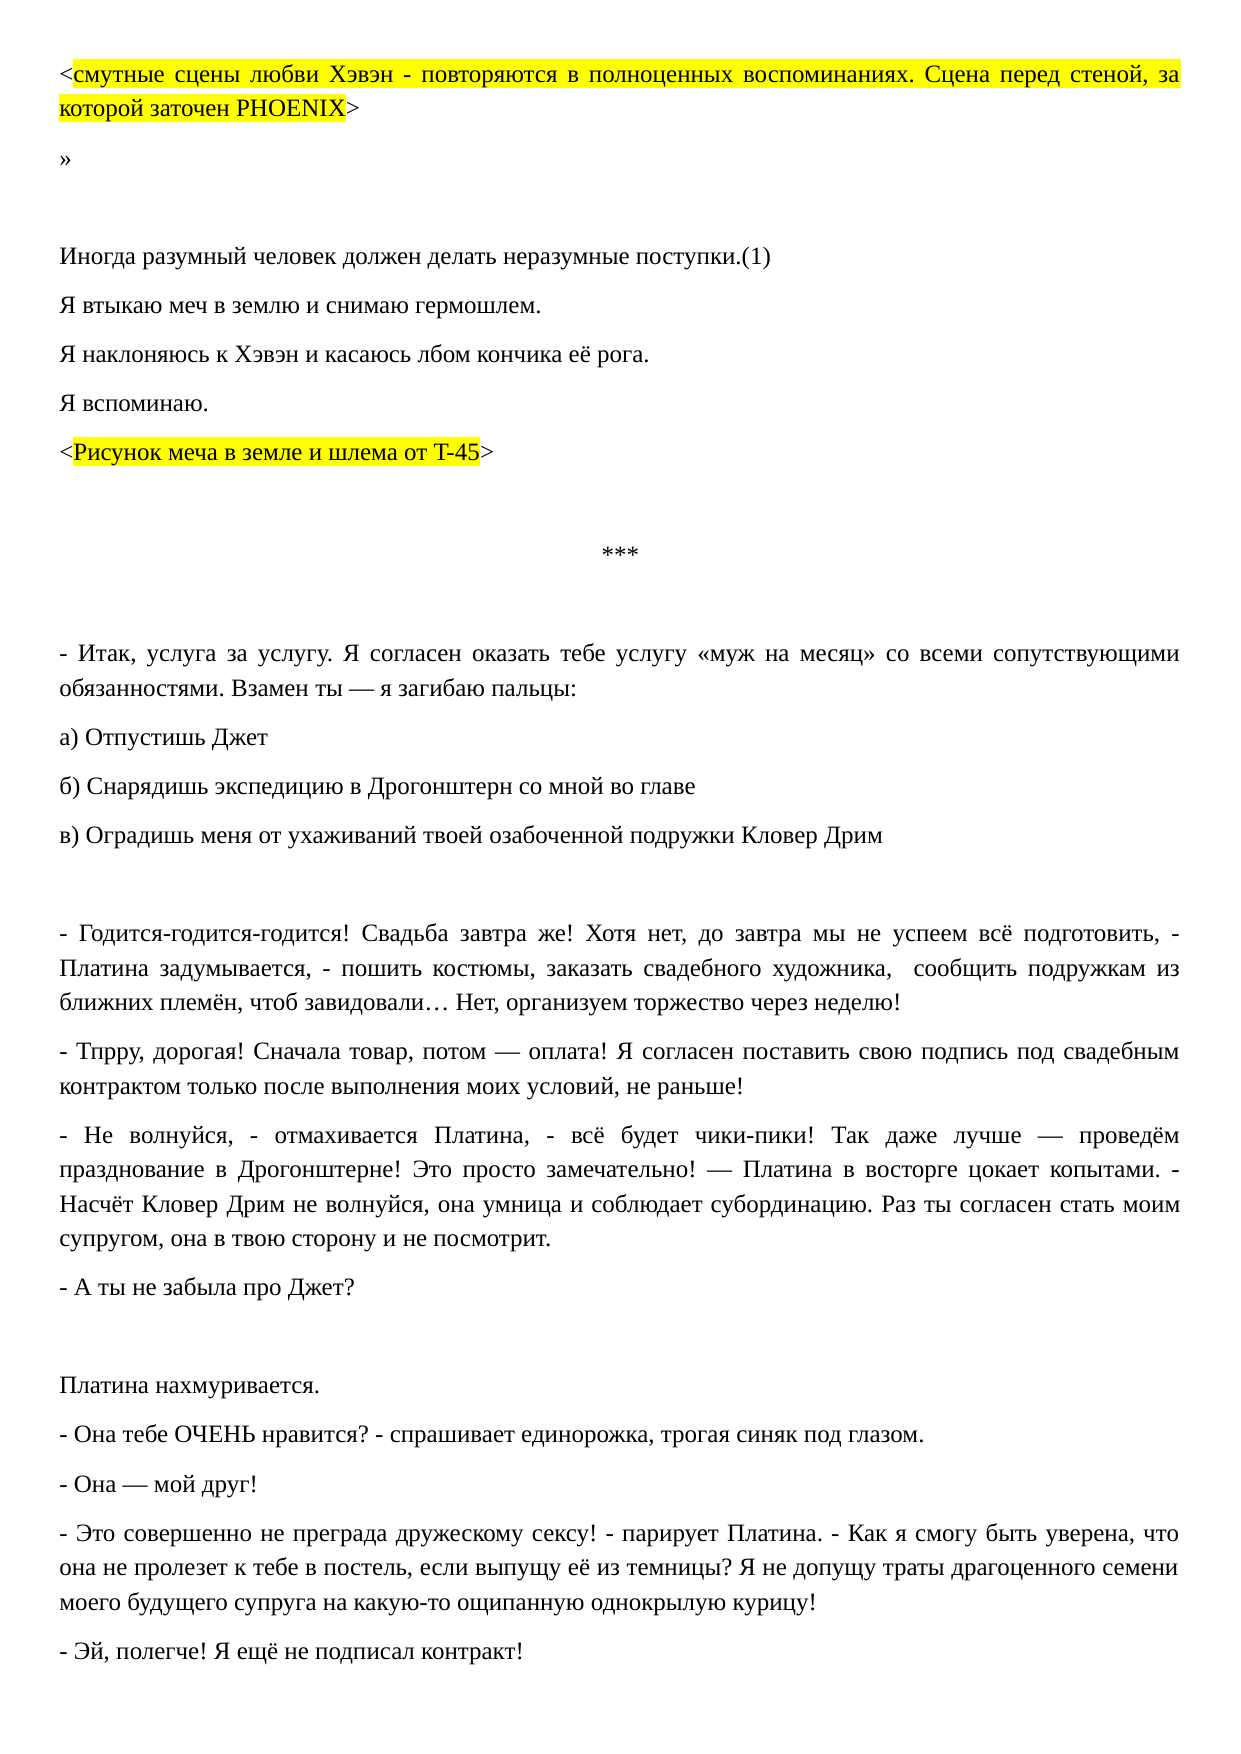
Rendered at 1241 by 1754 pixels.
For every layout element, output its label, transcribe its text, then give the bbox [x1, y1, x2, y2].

text - Это совершенно не преграда дружескому сексу! - парирует Платина. - Как я смогу быть уверена, что она не пролезет к тебе в постель, если выпущу её из темницы? Я не допущу траты драгоценного семени моего будущего супруга на какую-то ощипанную однокрылую курицу! [59, 1518, 1181, 1615]
text *** [59, 540, 1181, 569]
text <смутные сцены любви Хэвэн - повторяются в полноценных воспоминаниях. Сцена перед стеной, за которой заточен PHOENIX> [59, 59, 1181, 122]
text » [59, 143, 1181, 171]
text Платина нахмуривается. [59, 1371, 1181, 1399]
text - Эй, полегче! Я ещё не подписал контракт! [59, 1636, 1181, 1664]
text - Тпрру, дорогая! Сначала товар, потом — оплата! Я согласен поставить свою подпись под свадебным контрактом только после выполнения моих условий, не раньше! [59, 1036, 1181, 1099]
text Я наклоняюсь к Хэвэн и касаюсь лбом кончика её рога. [59, 339, 1181, 368]
text - Годится-годится-годится! Свадьба завтра же! Хотя нет, до завтра мы не успеем всё подготовить, - Платина задумывается, - пошить костюмы, заказать свадебного художника, сообщить подружкам из ближних племён, чтоб завидовали… Нет, организуем торжество через неделю! [59, 918, 1181, 1016]
text - Она тебе ОЧЕНЬ нравится? - cпрашивает единорожка, трогая синяк под глазом. [59, 1419, 1181, 1448]
text - Итак, услуга за услугу. Я согласен оказать тебе услугу «муж на месяц» со всеми сопутствующими обязанностями. Взамен ты — я загибаю пальцы: [59, 638, 1181, 702]
text - Она — мой друг! [59, 1469, 1181, 1497]
text Я втыкаю меч в землю и снимаю гермошлем. [59, 290, 1181, 318]
text б) Снарядишь экспедицию в Дрогонштерн со мной во главе [59, 771, 1181, 800]
text Я вспоминаю. [59, 388, 1181, 417]
text <Рисунок меча в земле и шлема от T-45> [59, 437, 1181, 466]
text в) Оградишь меня от ухаживаний твоей озабоченной подружки Кловер Дрим [59, 820, 1181, 849]
text Иногда разумный человек должен делать неразумные поступки.(1) [59, 241, 1181, 269]
text а) Отпустишь Джет [59, 722, 1181, 751]
text - Не волнуйся, - отмахивается Платина, - всё будет чики-пики! Так даже лучше — проведём празднование в Дрогонштерне! Это просто замечательно! — Платина в восторге цокает копытами. - Насчёт Кловер Дрим не волнуйся, она умница и соблюдает субординацию. Раз ты согласен стать моим супругом, она в твою сторону и не посмотрит. [59, 1120, 1181, 1252]
text - А ты не забыла про Джет? [59, 1272, 1181, 1301]
